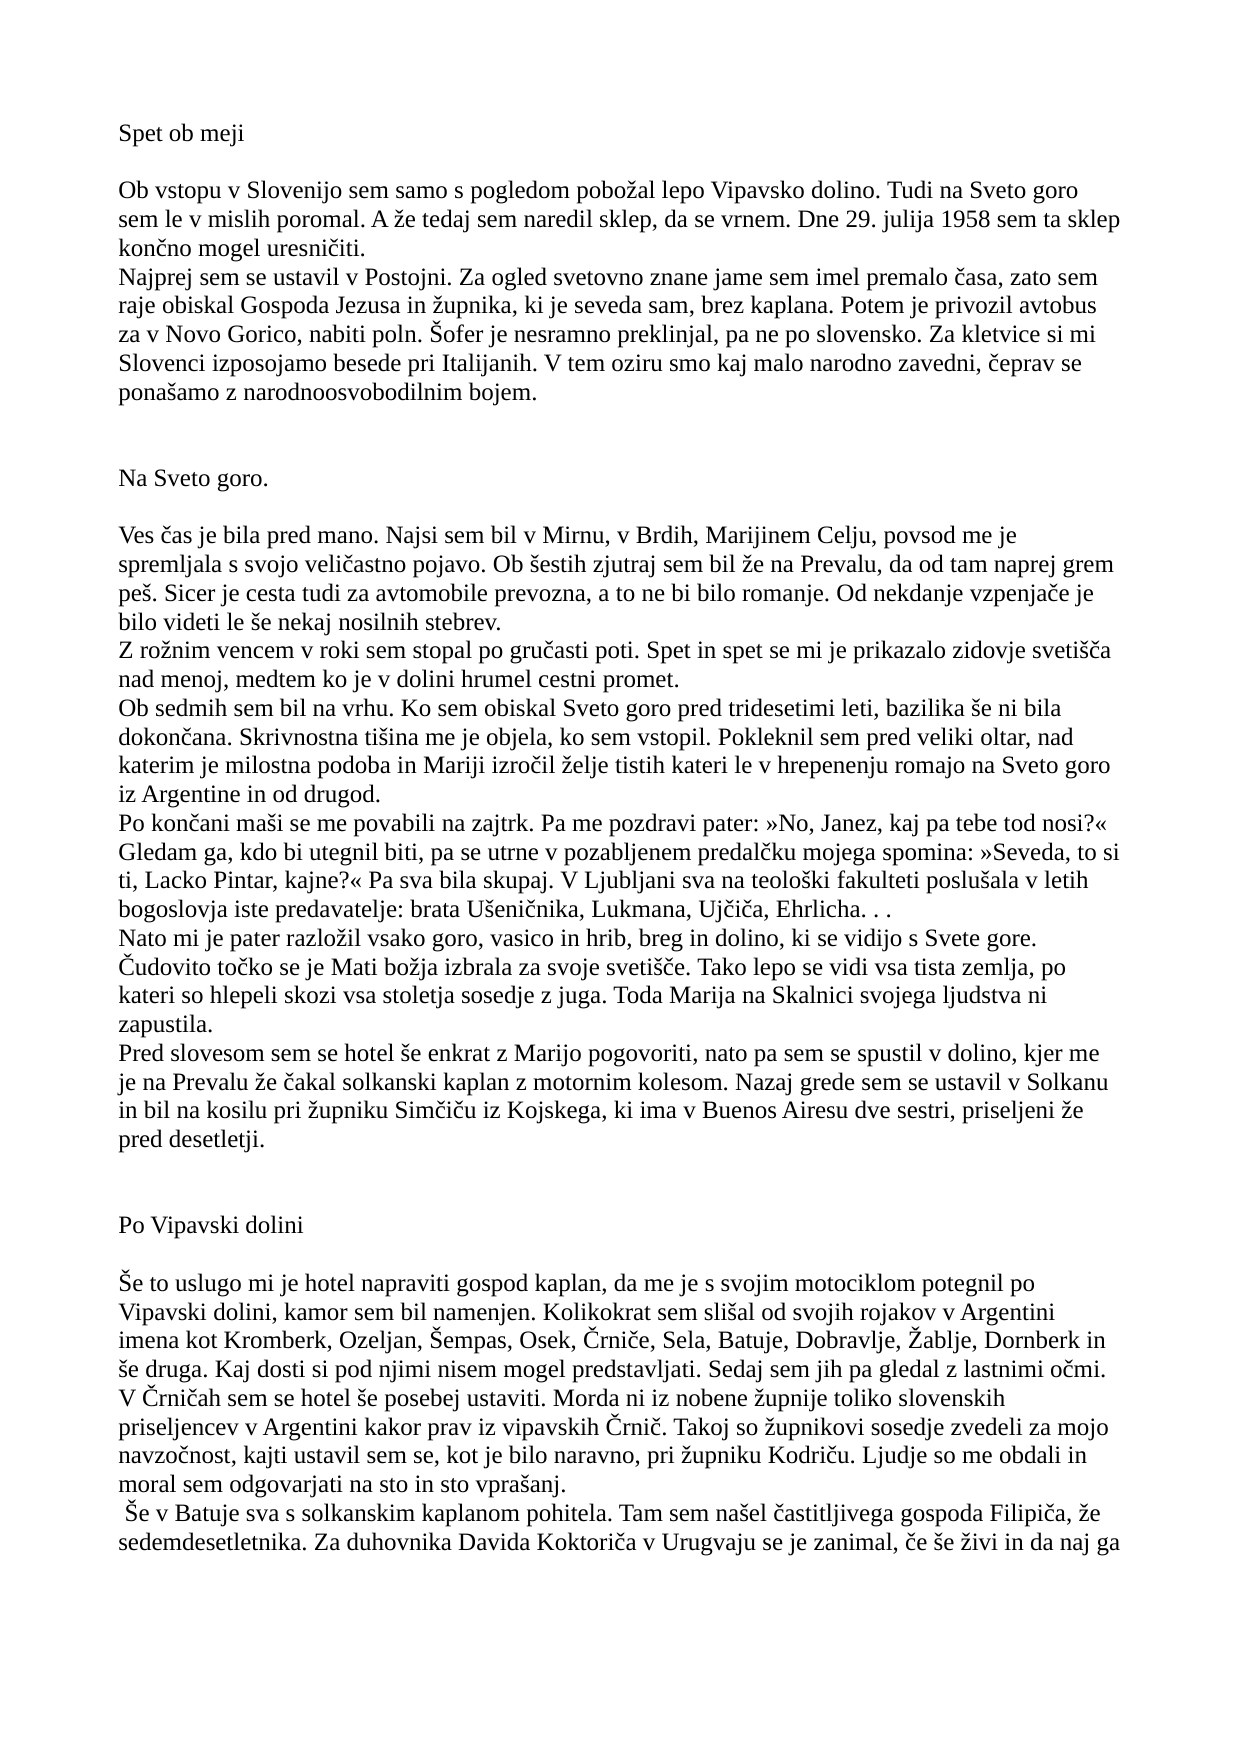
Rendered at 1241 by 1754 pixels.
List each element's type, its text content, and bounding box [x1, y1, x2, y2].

text Še v Batuje sva s solkanskim kaplanom pohitela. Tam sem našel častitljivega gospoda Filipiča, že sedemdesetletnika. Za duhovnika Davida Koktoriča v Urugvaju se je zanimal, če še živi in da naj ga [118, 1498, 1122, 1556]
text V Črničah sem se hotel še posebej ustaviti. Morda ni iz nobene župnije toliko slovenskih priseljencev v Argentini kakor prav iz vipavskih Črnič. Takoj so župnikovi sosedje zvedeli za mojo navzočnost, kajti ustavil sem se, kot je bilo naravno, pri župniku Kodriču. Ljudje so me obdali in moral sem odgovarjati na sto in sto vprašanj. [118, 1383, 1122, 1498]
text Z rožnim vencem v roki sem stopal po gručasti poti. Spet in spet se mi je prikazalo zidovje svetišča nad menoj, medtem ko je v dolini hrumel cestni promet. [118, 636, 1122, 693]
text Spet ob meji [118, 118, 1122, 147]
text Po Vipavski dolini [118, 1211, 1122, 1239]
text Po končani maši se me povabili na zajtrk. Pa me pozdravi pater: »No, Janez, kaj pa tebe tod nosi?« Gledam ga, kdo bi utegnil biti, pa se utrne v pozabljenem predalčku mojega spomina: »Seveda, to si ti, Lacko Pintar, kajne?« Pa sva bila skupaj. V Ljubljani sva na teološki fakulteti poslušala v letih bogoslovja iste predavatelje: brata Ušeničnika, Lukmana, Ujčiča, Ehrlicha. . . [118, 808, 1122, 923]
text Ves čas je bila pred mano. Najsi sem bil v Mirnu, v Brdih, Marijinem Celju, povsod me je spremljala s svojo veličastno pojavo. Ob šestih zjutraj sem bil že na Prevalu, da od tam naprej grem peš. Sicer je cesta tudi za avtomobile prevozna, a to ne bi bilo romanje. Od nekdanje vzpenjače je bilo videti le še nekaj nosilnih stebrev. [118, 521, 1122, 636]
text Nato mi je pater razložil vsako goro, vasico in hrib, breg in dolino, ki se vidijo s Svete gore. Čudovito točko se je Mati božja izbrala za svoje svetišče. Tako lepo se vidi vsa tista zemlja, po kateri so hlepeli skozi vsa stoletja sosedje z juga. Toda Marija na Skalnici svojega ljudstva ni zapustila. [118, 923, 1122, 1038]
text Najprej sem se ustavil v Postojni. Za ogled svetovno znane jame sem imel premalo časa, zato sem raje obiskal Gospoda Jezusa in župnika, ki je seveda sam, brez kaplana. Potem je privozil avtobus za v Novo Gorico, nabiti poln. Šofer je nesramno preklinjal, pa ne po slovensko. Za kletvice si mi Slovenci izposojamo besede pri Italijanih. V tem oziru smo kaj malo narodno zavedni, čeprav se ponašamo z narodnoosvobodilnim bojem. [118, 262, 1122, 406]
text Pred slovesom sem se hotel še enkrat z Marijo pogovoriti, nato pa sem se spustil v dolino, kjer me je na Prevalu že čakal solkanski kaplan z motornim kolesom. Nazaj grede sem se ustavil v Solkanu in bil na kosilu pri župniku Simčiču iz Kojskega, ki ima v Buenos Airesu dve sestri, priseljeni že pred desetletji. [118, 1038, 1122, 1153]
text Na Sveto goro. [118, 463, 1122, 492]
text Ob sedmih sem bil na vrhu. Ko sem obiskal Sveto goro pred tridesetimi leti, bazilika še ni bila dokončana. Skrivnostna tišina me je objela, ko sem vstopil. Pokleknil sem pred veliki oltar, nad katerim je milostna podoba in Mariji izročil želje tistih kateri le v hrepenenju romajo na Sveto goro iz Argentine in od drugod. [118, 693, 1122, 808]
text Ob vstopu v Slovenijo sem samo s pogledom pobožal lepo Vipavsko dolino. Tudi na Sveto goro sem le v mislih poromal. A že tedaj sem naredil sklep, da se vrnem. Dne 29. julija 1958 sem ta sklep končno mogel uresničiti. [118, 176, 1122, 262]
text Še to uslugo mi je hotel napraviti gospod kaplan, da me je s svojim motociklom potegnil po Vipavski dolini, kamor sem bil namenjen. Kolikokrat sem slišal od svojih rojakov v Argentini imena kot Kromberk, Ozeljan, Šempas, Osek, Črniče, Sela, Batuje, Dobravlje, Žablje, Dornberk in še druga. Kaj dosti si pod njimi nisem mogel predstavljati. Sedaj sem jih pa gledal z lastnimi očmi. [118, 1268, 1122, 1383]
